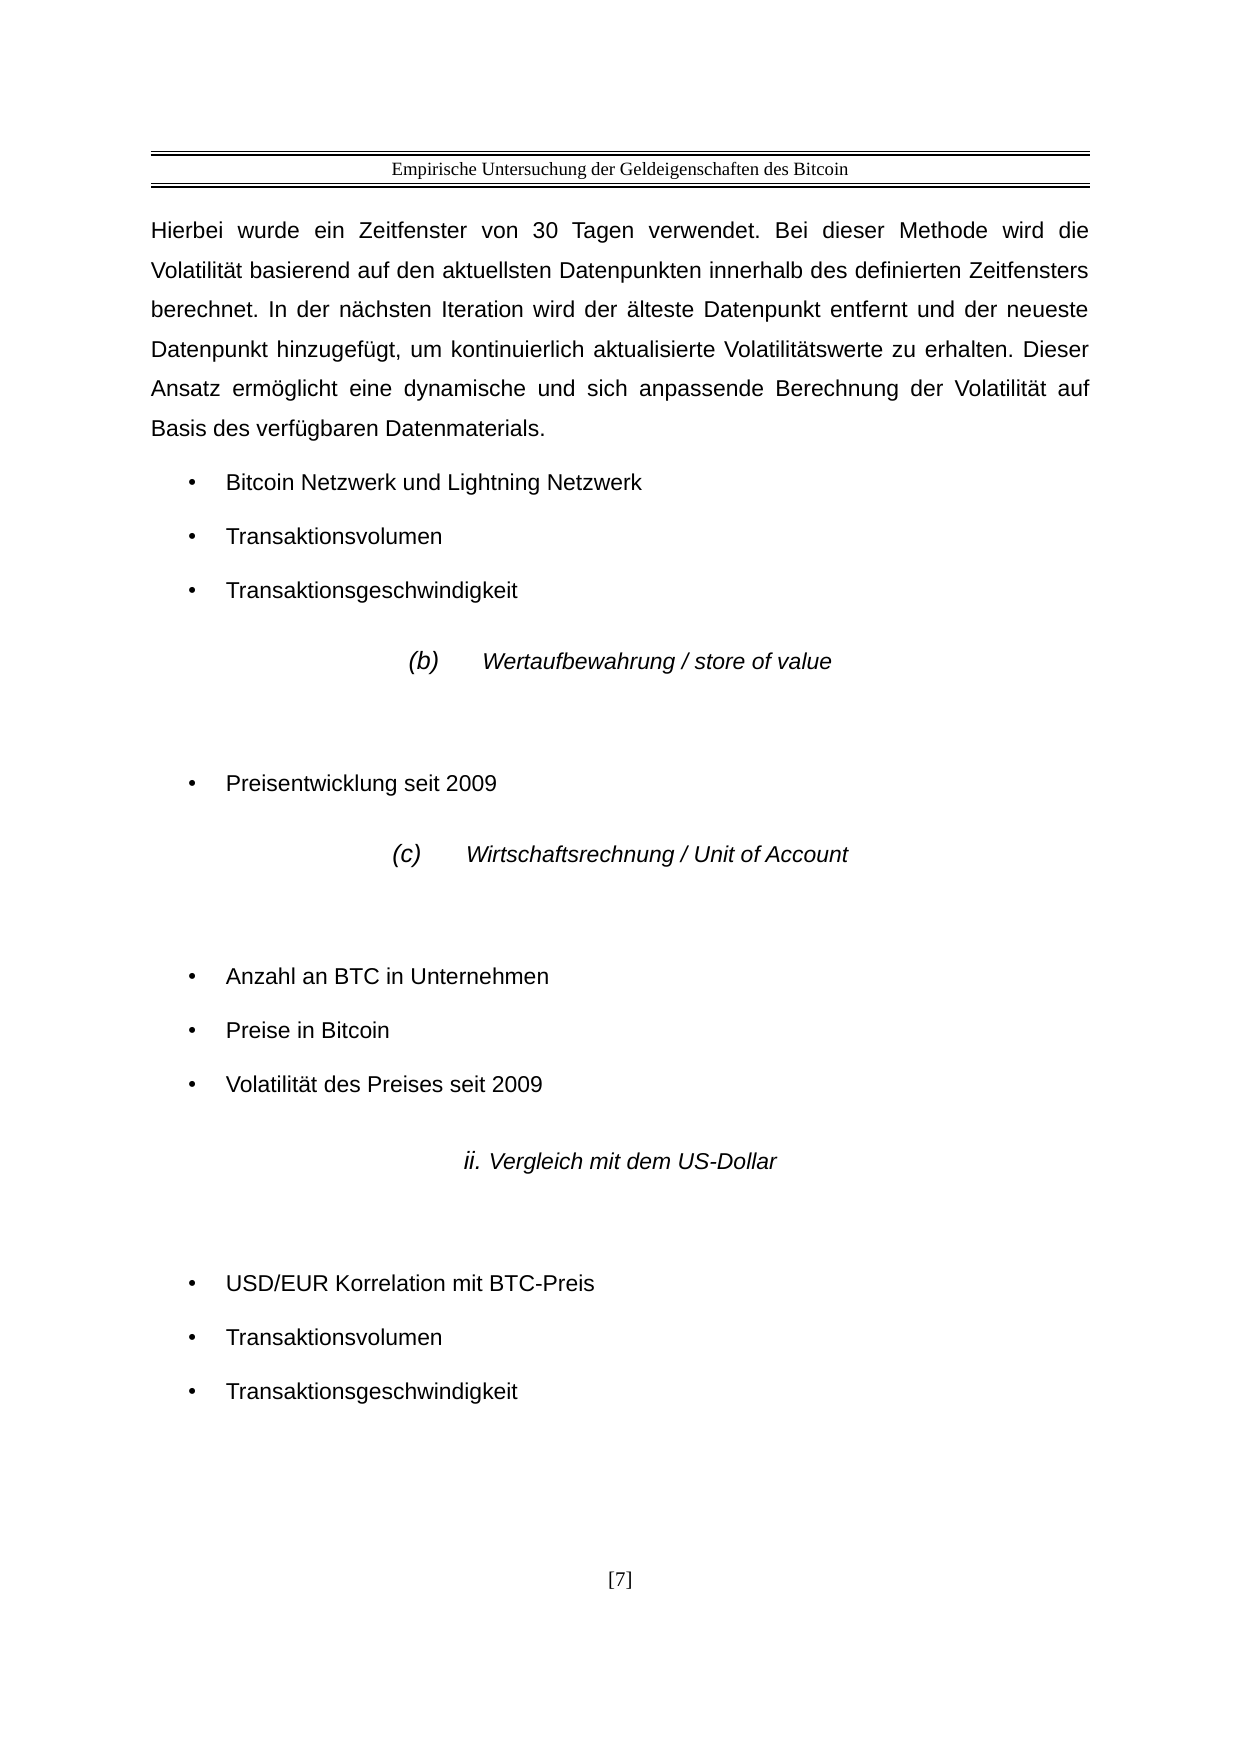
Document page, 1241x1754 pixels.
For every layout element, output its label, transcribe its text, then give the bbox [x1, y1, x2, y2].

text Hierbei wurde ein Zeitfenster von 30 Tagen verwendet. Bei dieser Methode wird die Volatilität basierend auf den aktuellsten Datenpunkten innerhalb des definierten Zeitfensters berechnet. In der nächsten Iteration wird der älteste Datenpunkt entfernt und der neueste Datenpunkt hinzugefügt, um kontinuierlich aktualisierte Volatilitätswerte zu erhalten. Dieser Ansatz ermöglicht eine dynamische und sich anpassende Berechnung der Volatilität auf Basis des verfügbaren Datenmaterials. [151, 217, 1090, 441]
subtitle Vergleich mit dem US-Dollar [151, 1146, 1090, 1174]
list Transaktionsvolumen [188, 523, 1090, 549]
list Volatilität des Preises seit 2009 [188, 1071, 1090, 1097]
list Anzahl an BTC in Unternehmen [188, 963, 1090, 989]
subtitle Wirtschaftsrechnung / Unit of Account [151, 839, 1090, 867]
list Preisentwicklung seit 2009 [188, 770, 1090, 796]
list USD/EUR Korrelation mit BTC-Preis [188, 1270, 1090, 1296]
list Transaktionsvolumen [188, 1324, 1090, 1350]
list Transaktionsgeschwindigkeit [188, 1378, 1090, 1404]
list Transaktionsgeschwindigkeit [188, 577, 1090, 603]
list Preise in Bitcoin [188, 1017, 1090, 1043]
subtitle Wertaufbewahrung / store of value [151, 646, 1090, 674]
list Bitcoin Netzwerk und Lightning Netzwerk [188, 469, 1090, 495]
